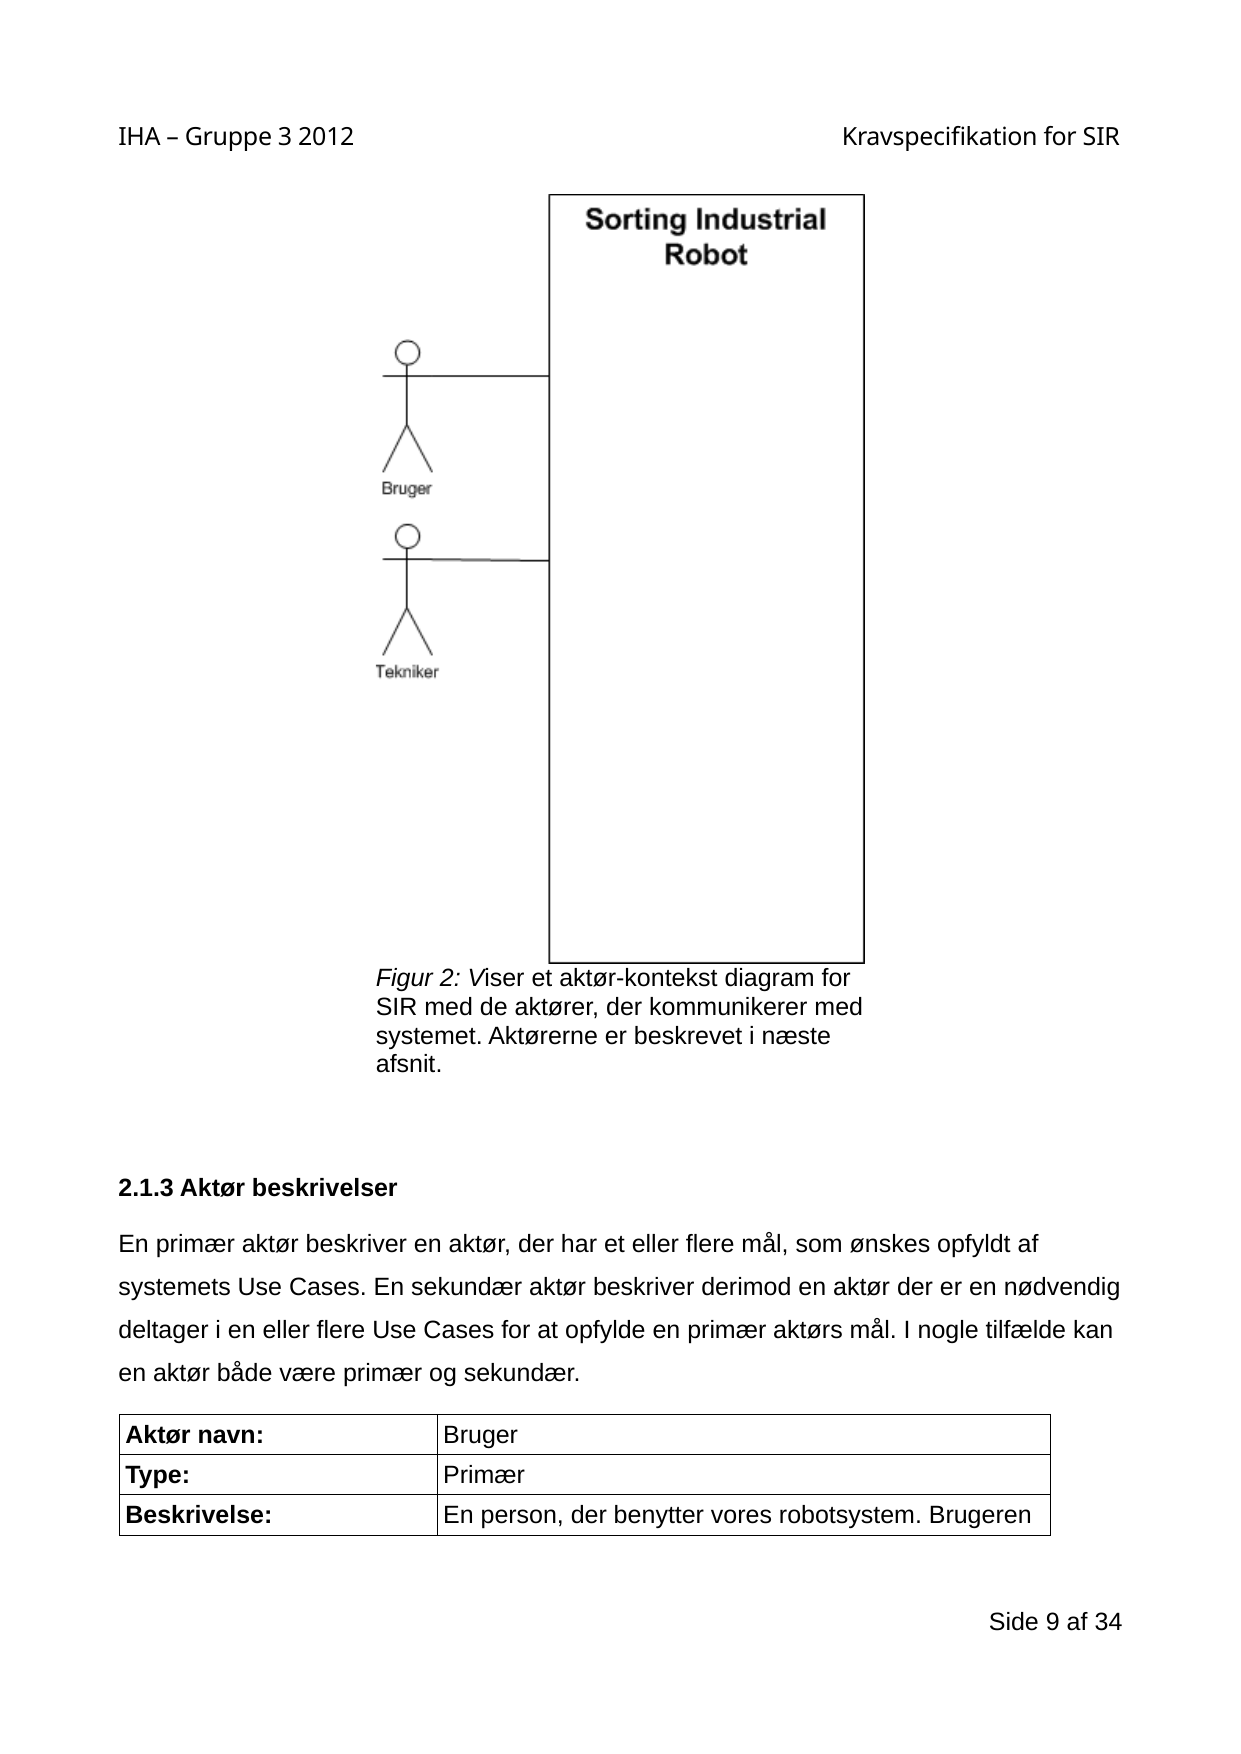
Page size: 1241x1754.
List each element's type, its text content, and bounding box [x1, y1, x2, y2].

picture [375, 194, 865, 964]
table_header Aktør navn: [120, 1415, 437, 1454]
text En primær aktør beskriver en aktør, der har et eller flere mål, som ønskes opfyldt af systemets Use Cases. En sekundær aktør beskriver derimod en aktør der er en nødvendig deltager i en eller flere Use Cases for at opfylde en primær aktørs mål. I nogle tilfælde kan en aktør både være primær og sekundær. [118, 1229, 1122, 1387]
table_cell En person, der benytter vores robotsystem. Brugeren [438, 1495, 1050, 1535]
table_cell Type: [120, 1455, 437, 1494]
table_header Bruger [438, 1415, 1050, 1454]
table_cell Primær [438, 1455, 1050, 1494]
table_cell Beskrivelse: [120, 1495, 437, 1535]
text Figur 2: Viser et aktør-kontekst diagram for SIR med de aktører, der kommunikerer med systemet. Aktørerne er beskrevet i næste afsnit. [376, 964, 865, 1078]
subtitle 2.1.3 Aktør beskrivelser [118, 1173, 1122, 1202]
